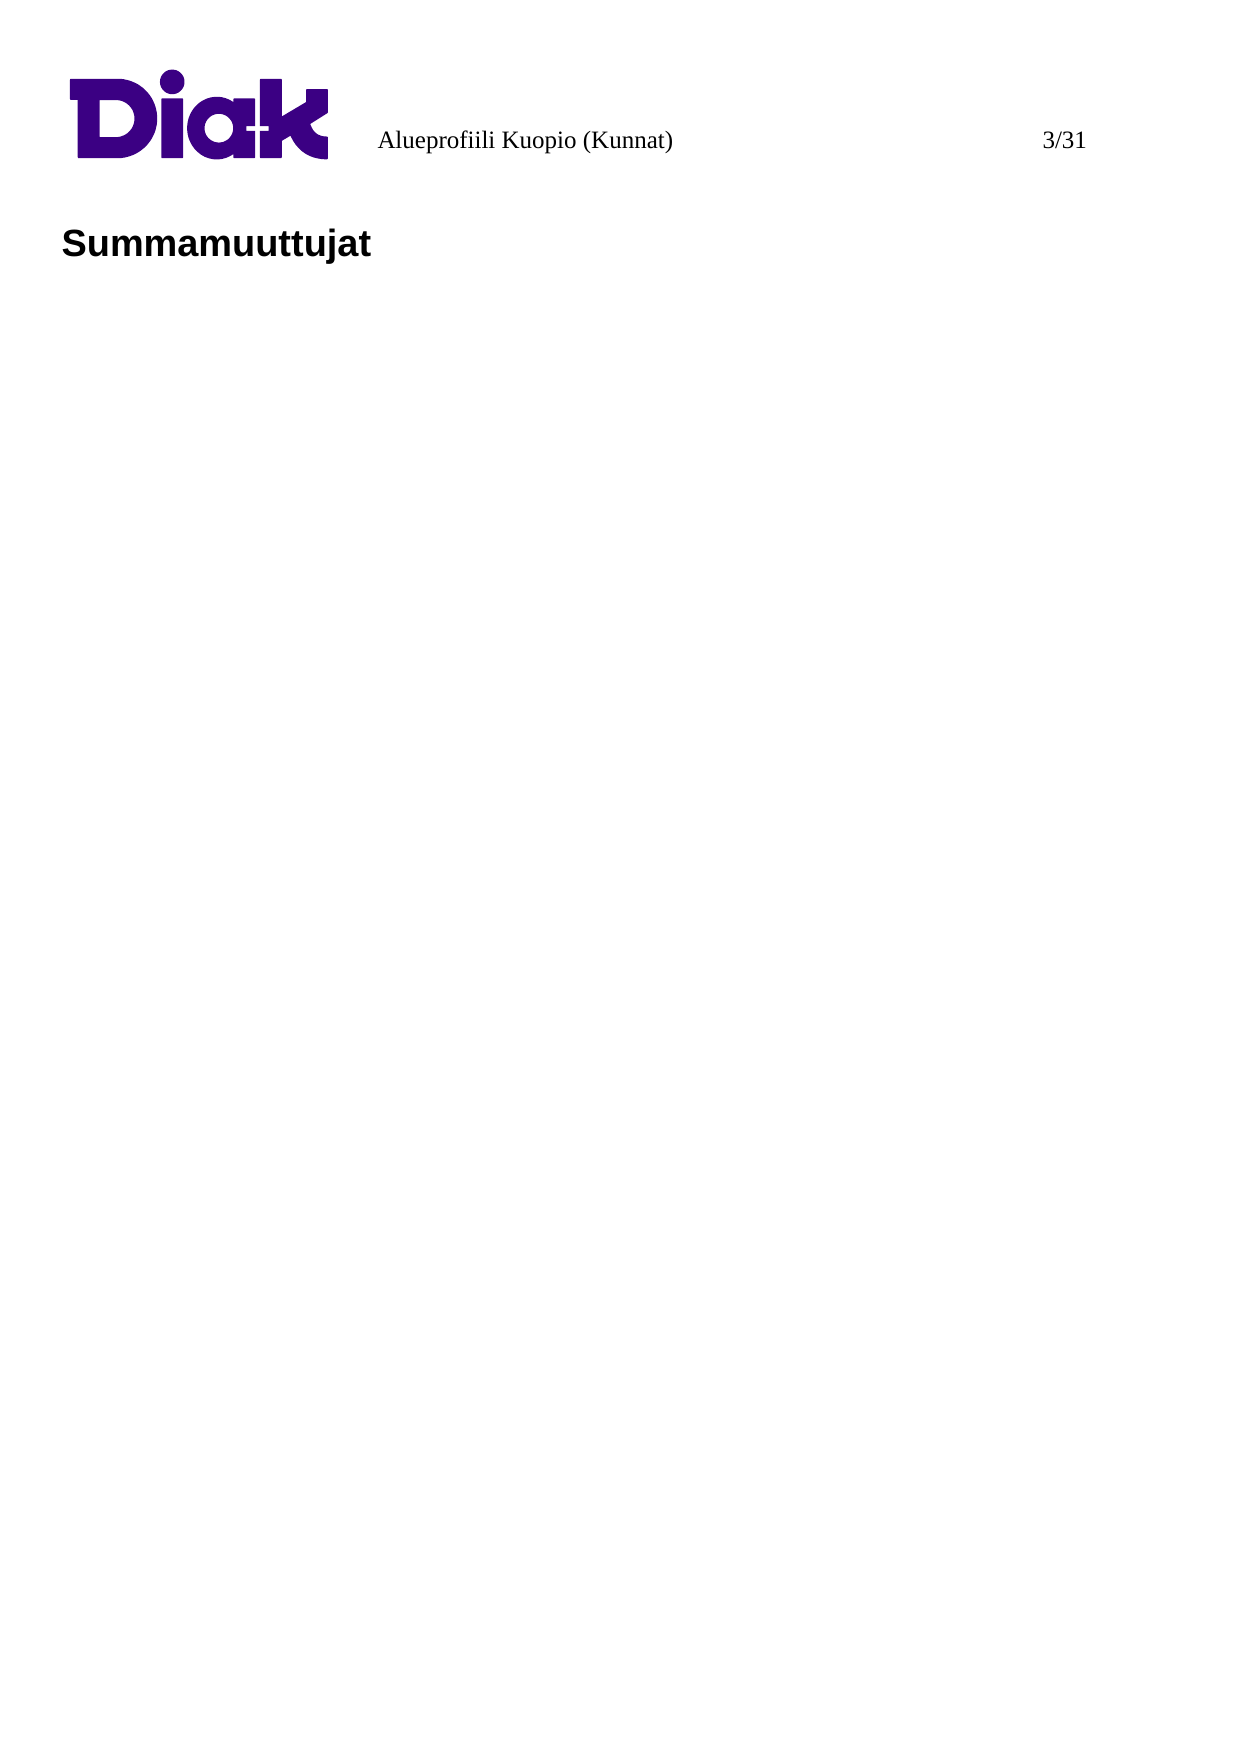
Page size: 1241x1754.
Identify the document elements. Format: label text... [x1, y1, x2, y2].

subtitle Summamuuttujat [61, 221, 1179, 265]
